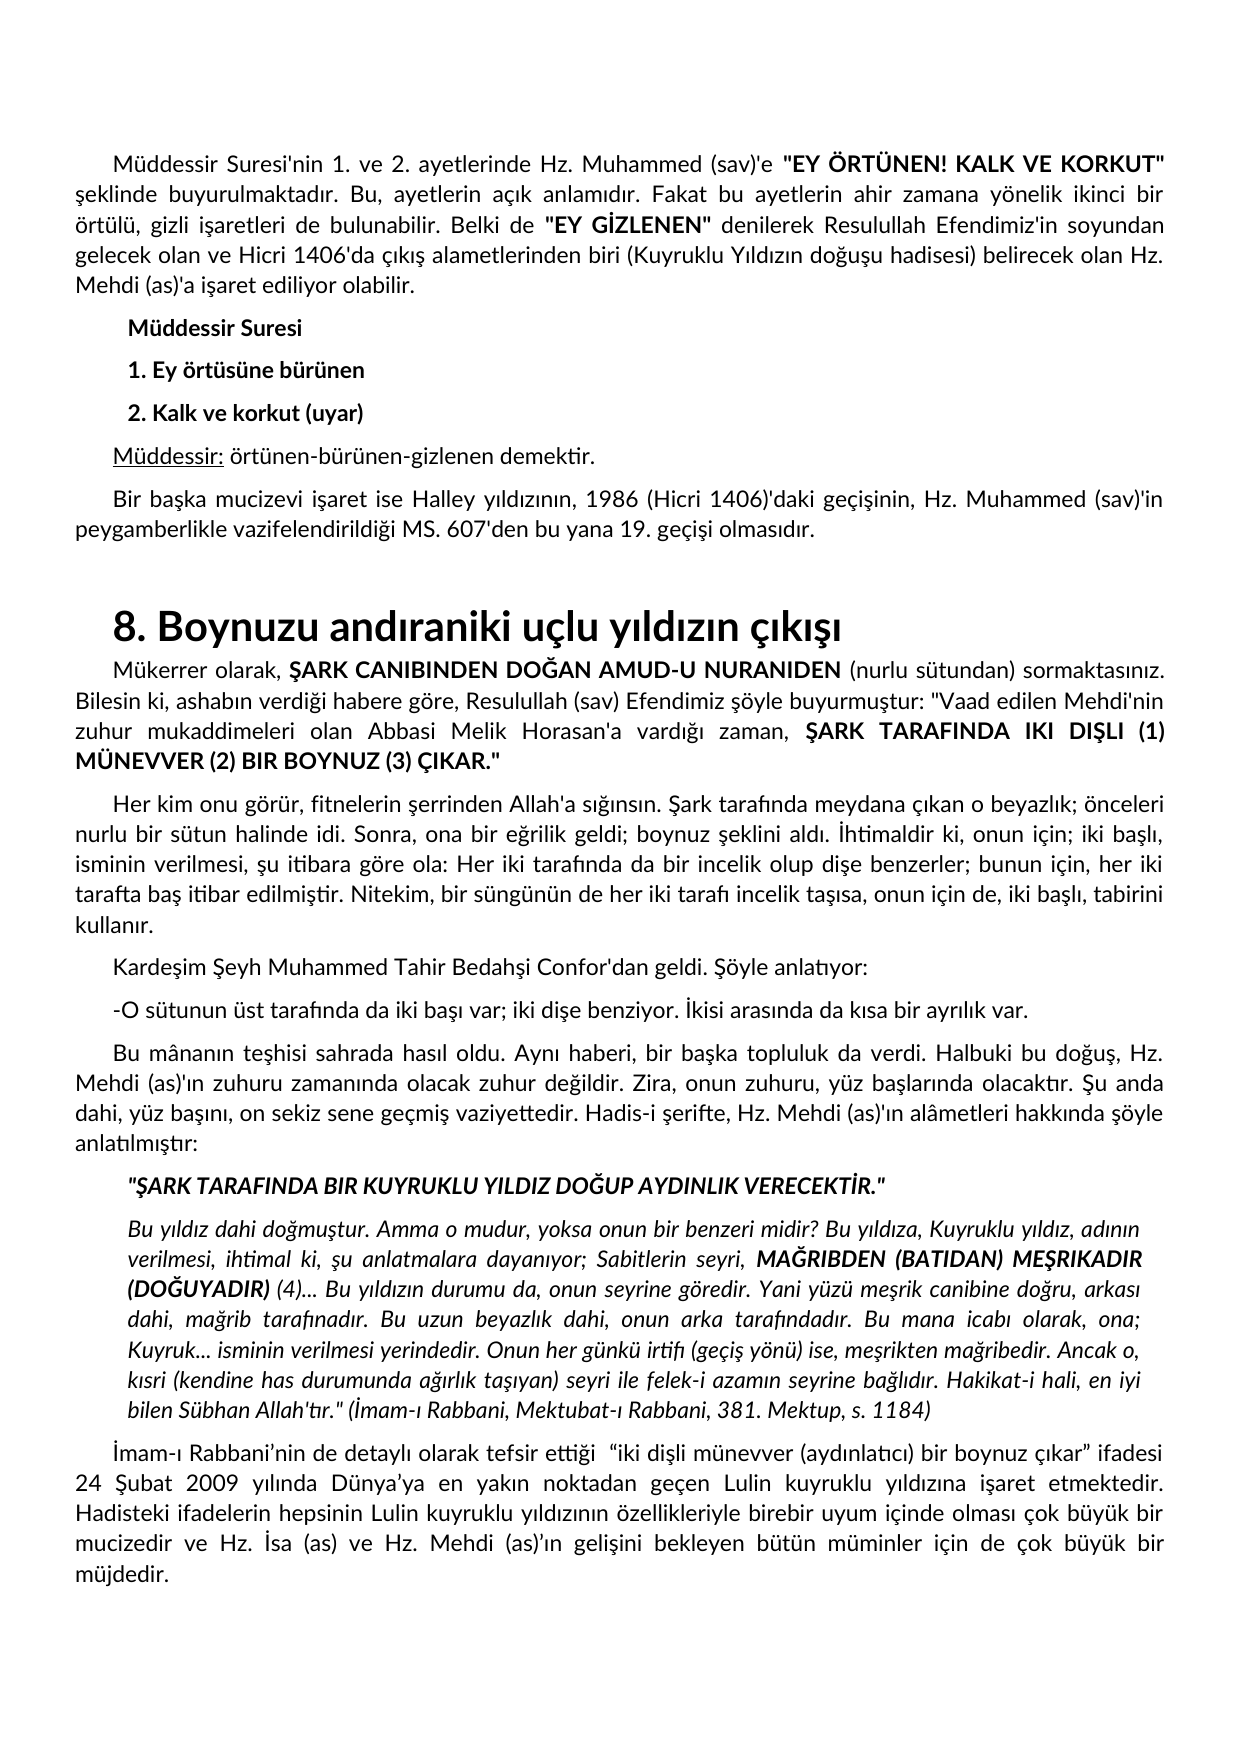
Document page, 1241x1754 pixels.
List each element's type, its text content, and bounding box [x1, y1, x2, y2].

text İmam-ı Rabbani’nin de detaylı olarak tefsir ettiği “iki dişli münevver (aydınlatıcı) bir boynuz çıkar” ifadesi 24 Şubat 2009 yılında Dünya’ya en yakın noktadan geçen Lulin kuyruklu yıldızına işaret etmektedir. Hadisteki ifadelerin hepsinin Lulin kuyruklu yıldızının özellikleriyle birebir uyum içinde olması çok büyük bir mucizedir ve Hz. İsa (as) ve Hz. Mehdi (as)’ın gelişini bekleyen bütün müminler için de çok büyük bir müjdedir. [75, 1438, 1165, 1587]
text Bu mânanın teşhisi sahrada hasıl oldu. Aynı haberi, bir başka topluluk da verdi. Halbuki bu doğuş, Hz. Mehdi (as)'ın zuhuru zamanında olacak zuhur değildir. Zira, onun zuhuru, yüz başlarında olacaktır. Şu anda dahi, yüz başını, on sekiz sene geçmiş vaziyettedir. Hadis-i şerifte, Hz. Mehdi (as)'ın alâmetleri hakkında şöyle anlatılmıştır: [75, 1038, 1165, 1157]
text Kardeşim Şeyh Muhammed Tahir Bedahşi Confor'dan geldi. Şöyle anlatıyor: [75, 953, 1165, 981]
text Bir başka mucizevi işaret ise Halley yıldızının, 1986 (Hicri 1406)'daki geçişinin, Hz. Muhammed (sav)'in peygamberlikle vazifelendirildiği MS. 607'den bu yana 19. geçişi olmasıdır. [75, 484, 1165, 542]
text Müddessir: örtünen-bürünen-gizlenen demektir. [75, 442, 1165, 469]
text -O sütunun üst tarafında da iki başı var; iki dişe benziyor. İkisi arasında da kısa bir ayrılık var. [75, 996, 1165, 1023]
text Bu yıldız dahi doğmuştur. Amma o mudur, yoksa onun bir benzeri midir? Bu yıldıza, Kuyruklu yıldız, adının verilmesi, ihtimal ki, şu anlatmalara dayanıyor; Sabitlerin seyri, MAĞRIBDEN (BATIDAN) MEŞRIKADIR (DOĞUYADIR) (4)... Bu yıldızın durumu da, onun seyrine göredir. Yani yüzü meşrik canibine doğru, arkası dahi, mağrib tarafınadır. Bu uzun beyazlık dahi, onun arka tarafındadır. Bu mana icabı olarak, ona; Kuyruk... isminin verilmesi yerindedir. Onun her günkü irtifı (geçiş yönü) ise, meşrikten mağribedir. Ancak o, kısri (kendine has durumunda ağırlık taşıyan) seyri ile felek-i azamın seyrine bağlıdır. Hakikat-i hali, en iyi bilen Sübhan Allah'tır." (İmam-ı Rabbani, Mektubat-ı Rabbani, 381. Mektup, s. 1184) [127, 1214, 1143, 1423]
text 2. Kalk ve korkut (uyar) [127, 399, 1143, 426]
text Müddessir Suresi'nin 1. ve 2. ayetlerinde Hz. Muhammed (sav)'e "EY ÖRTÜNEN! KALK VE KORKUT" şeklinde buyurulmaktadır. Bu, ayetlerin açık anlamıdır. Fakat bu ayetlerin ahir zamana yönelik ikinci bir örtülü, gizli işaretleri de bulunabilir. Belki de "EY GİZLENEN" denilerek Resulullah Efendimiz'in soyundan gelecek olan ve Hicri 1406'da çıkış alametlerinden biri (Kuyruklu Yıldızın doğuşu hadisesi) belirecek olan Hz. Mehdi (as)'a işaret ediliyor olabilir. [75, 150, 1165, 298]
text Mükerrer olarak, ŞARK CANIBINDEN DOĞAN AMUD-U NURANIDEN (nurlu sütundan) sormaktasınız. Bilesin ki, ashabın verdiği habere göre, Resulullah (sav) Efendimiz şöyle buyurmuştur: "Vaad edilen Mehdi'nin zuhur mukaddimeleri olan Abbasi Melik Horasan'a vardığı zaman, ŞARK TARAFINDA IKI DIŞLI (1) MÜNEVVER (2) BIR BOYNUZ (3) ÇIKAR." [75, 656, 1165, 774]
text Müddessir Suresi [127, 313, 1143, 341]
text "ŞARK TARAFINDA BIR KUYRUKLU YILDIZ DOĞUP AYDINLIK VERECEKTİR." [127, 1172, 1143, 1199]
subtitle 8. Boynuzu andıraniki uçlu yıldızın çıkışı [112, 600, 1165, 650]
text Her kim onu görür, fitnelerin şerrinden Allah'a sığınsın. Şark tarafında meydana çıkan o beyazlık; önceleri nurlu bir sütun halinde idi. Sonra, ona bir eğrilik geldi; boynuz şeklini aldı. İhtimaldir ki, onun için; iki başlı, isminin verilmesi, şu itibara göre ola: Her iki tarafında da bir incelik olup dişe benzerler; bunun için, her iki tarafta baş itibar edilmiştir. Nitekim, bir süngünün de her iki tarafı incelik taşısa, onun için de, iki başlı, tabirini kullanır. [75, 789, 1165, 938]
text 1. Ey örtüsüne bürünen [127, 356, 1143, 384]
